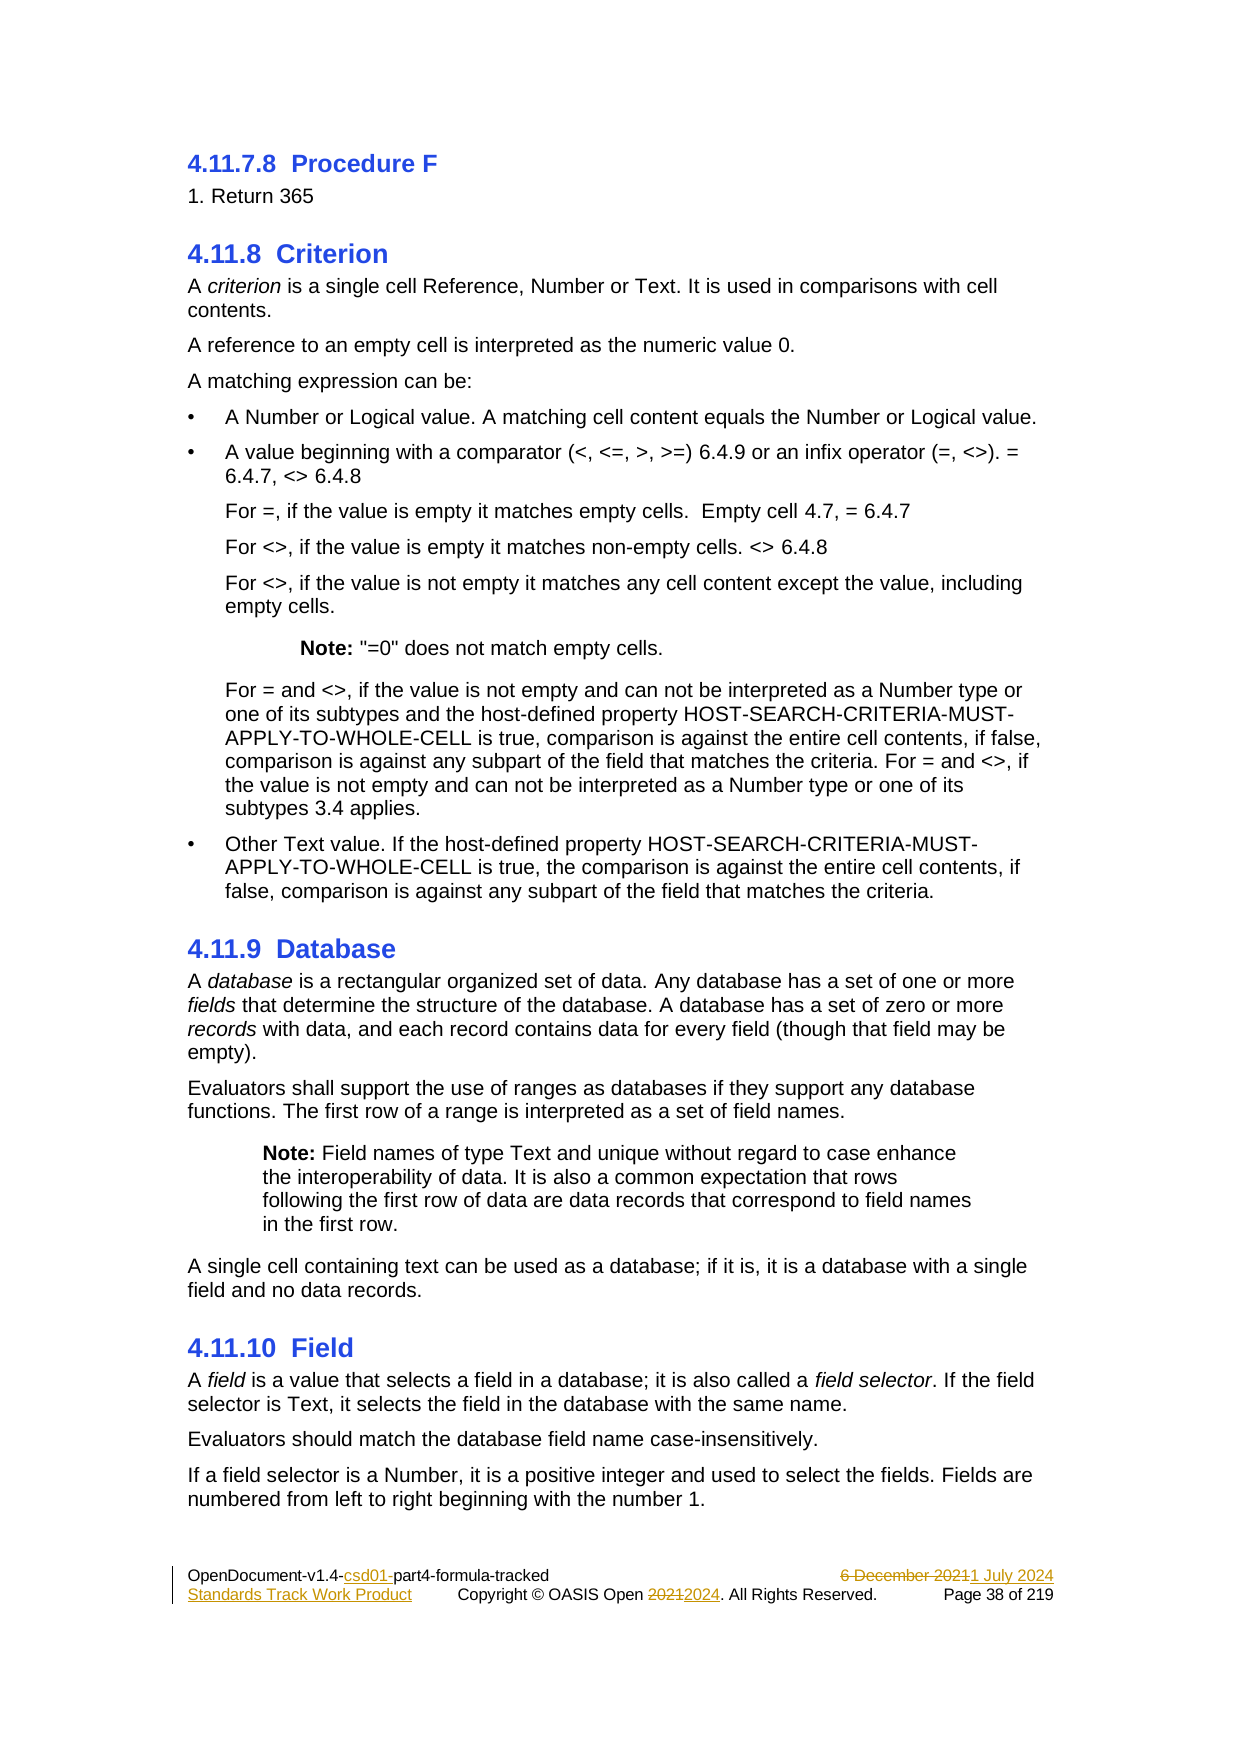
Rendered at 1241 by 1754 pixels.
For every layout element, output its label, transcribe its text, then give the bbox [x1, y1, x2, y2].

text Note: Field names of type Text and unique without regard to case enhance the interoperability of data. It is also a common expectation that rows following the first row of data are data records that correspond to field names in the first row. [262, 1142, 978, 1236]
list Note: "=0" does not match empty cells. [262, 637, 978, 660]
list For = and <>, if the value is not empty and can not be interpreted as a Number type or one of its subtypes and the host-defined property HOST-SEARCH-CRITERIA-MUST-APPLY-TO-WHOLE-CELL is true, comparison is against the entire cell contents, if false, comparison is against any subpart of the field that matches the criteria. For = and <>, if the value is not empty and can not be interpreted as a Number type or one of its subtypes 3.4 applies. [187, 679, 1053, 820]
list A value beginning with a comparator (<, <=, >, >=) 6.4.9 or an infix operator (=, <>). = 6.4.7, <> 6.4.8 [187, 441, 1053, 488]
subtitle Database [187, 934, 1053, 964]
text A criterion is a single cell Reference, Number or Text. It is used in comparisons with cell contents. [187, 275, 1053, 322]
text A reference to an empty cell is interpreted as the numeric value 0. [187, 334, 1053, 357]
text If a field selector is a Number, it is a positive integer and used to select the fields. Fields are numbered from left to right beginning with the number 1. [187, 1463, 1053, 1511]
text A field is a value that selects a field in a database; it is also called a field selector. If the field selector is Text, it selects the field in the database with the same name. [187, 1369, 1053, 1416]
subtitle Field [187, 1333, 1053, 1363]
text A matching expression can be: [187, 369, 1053, 393]
list Return 365 [187, 184, 1053, 208]
list For =, if the value is empty it matches empty cells. Empty cell 4.7, = 6.4.7 [187, 500, 1053, 523]
list For <>, if the value is not empty it matches any cell content except the value, including empty cells. [187, 571, 1053, 618]
text Evaluators should match the database field name case-insensitively. [187, 1428, 1053, 1451]
text A database is a rectangular organized set of data. Any database has a set of one or more fields that determine the structure of the database. A database has a set of zero or more records with data, and each record contains data for every field (though that field may be empty). [187, 970, 1053, 1064]
list For <>, if the value is empty it matches non-empty cells. <> 6.4.8 [187, 536, 1053, 559]
text A single cell containing text can be used as a database; if it is, it is a database with a single field and no data records. [187, 1254, 1053, 1302]
subtitle Criterion [187, 239, 1053, 269]
list A Number or Logical value. A matching cell content equals the Number or Logical value. [187, 405, 1053, 429]
text Evaluators shall support the use of ranges as databases if they support any database functions. The first row of a range is interpreted as a set of field names. [187, 1076, 1053, 1123]
subtitle Procedure F [187, 150, 1053, 178]
list Other Text value. If the host-defined property HOST-SEARCH-CRITERIA-MUST-APPLY-TO-WHOLE-CELL is true, the comparison is against the entire cell contents, if false, comparison is against any subpart of the field that matches the criteria. [187, 832, 1053, 903]
